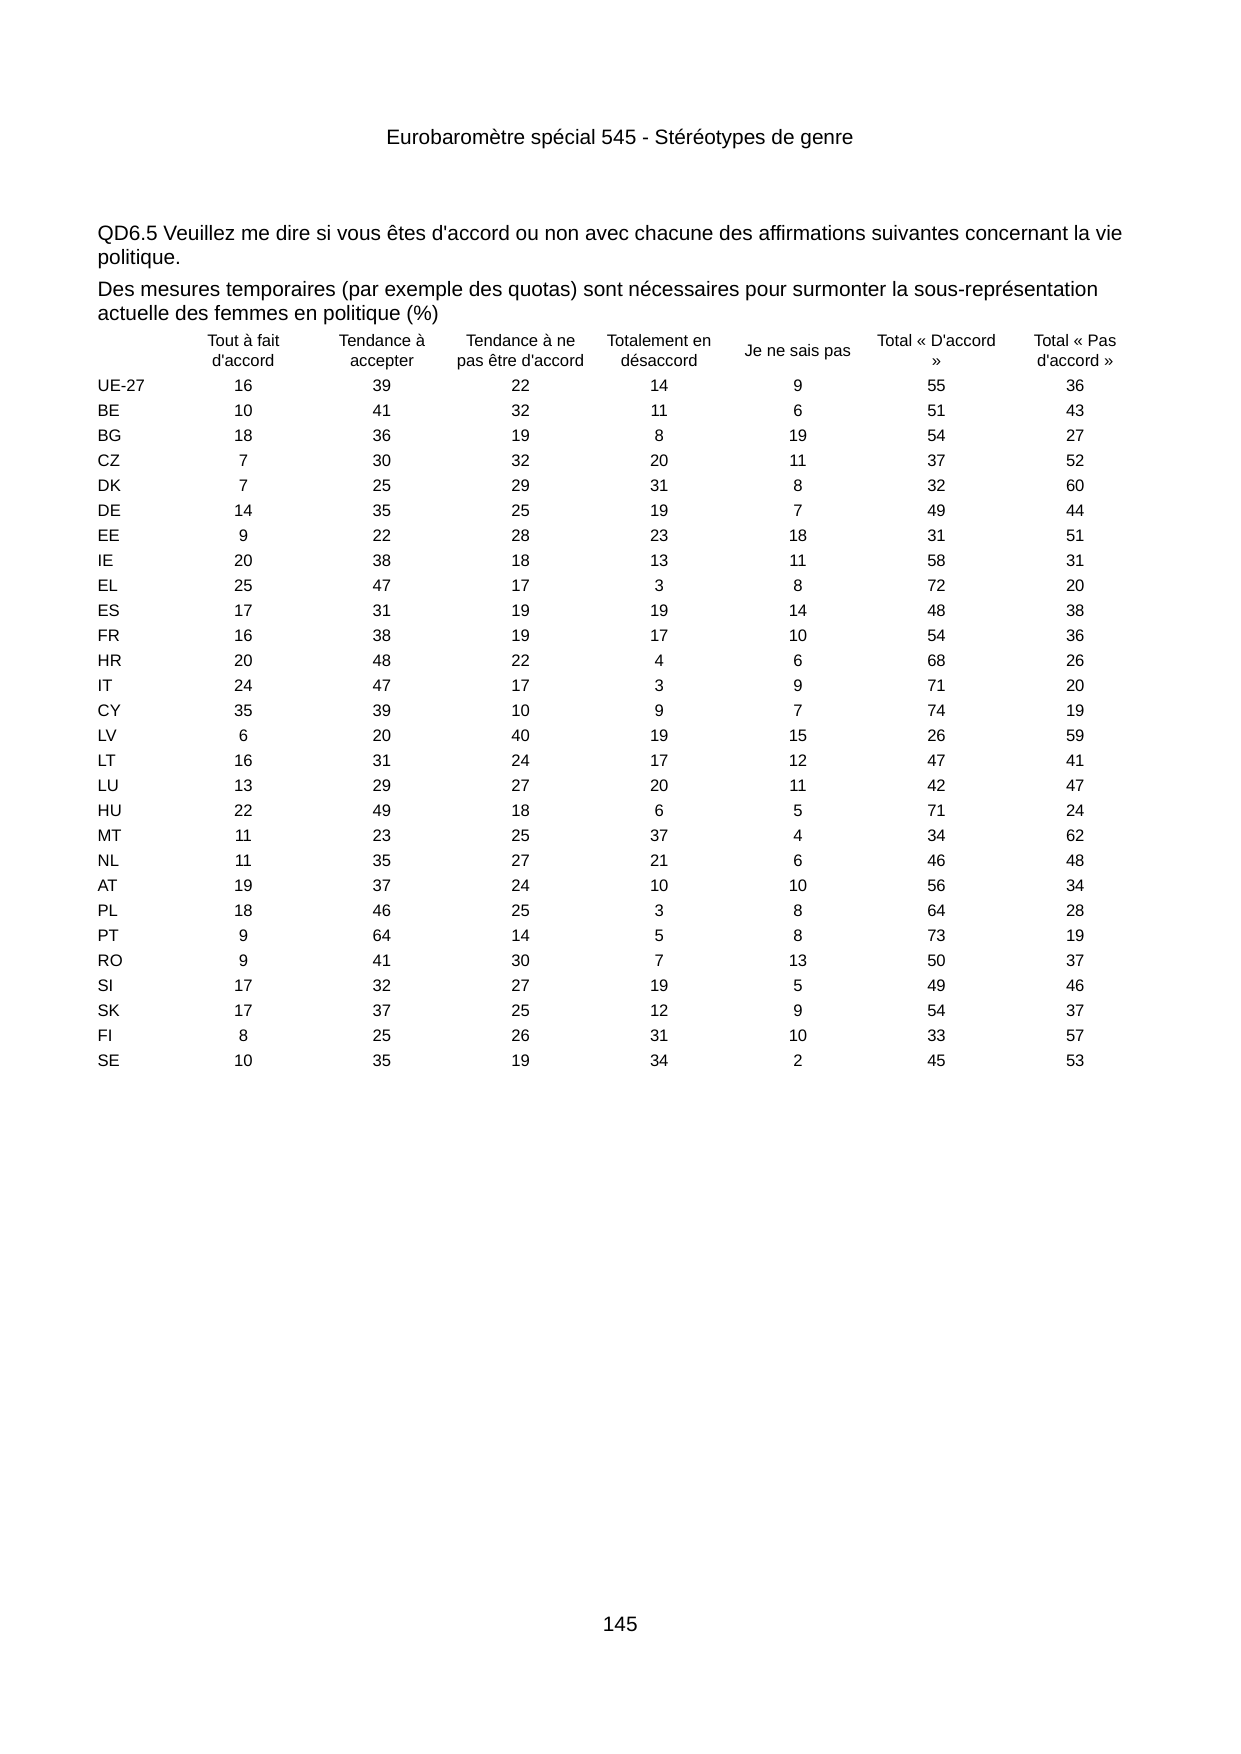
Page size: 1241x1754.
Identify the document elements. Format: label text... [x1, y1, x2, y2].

table_cell 13 [590, 548, 728, 572]
table_cell 48 [1006, 848, 1144, 872]
table_cell 55 [867, 373, 1006, 397]
table_cell 6 [728, 848, 867, 872]
table_cell 19 [590, 598, 728, 622]
table_cell 8 [174, 1023, 312, 1047]
table_cell 22 [451, 373, 590, 397]
table_cell 10 [728, 1023, 867, 1047]
table_cell 32 [313, 973, 451, 997]
table_cell 11 [174, 848, 312, 872]
table_cell 5 [728, 798, 867, 822]
table_cell 26 [1006, 648, 1144, 672]
table_cell IE [95, 548, 174, 572]
table_cell SE [95, 1048, 174, 1072]
table_cell SK [95, 998, 174, 1022]
table_cell ES [95, 598, 174, 622]
table_cell 19 [1006, 923, 1144, 947]
table_cell UE-27 [95, 373, 174, 397]
table_cell DK [95, 473, 174, 497]
table_cell HR [95, 648, 174, 672]
table_cell 19 [1006, 698, 1144, 722]
table_cell 73 [867, 923, 1006, 947]
table_cell 25 [313, 473, 451, 497]
table_cell 31 [1006, 548, 1144, 572]
table_cell 18 [174, 423, 312, 447]
table_cell 26 [867, 723, 1006, 747]
table_cell MT [95, 823, 174, 847]
table_cell 71 [867, 673, 1006, 697]
table_cell 3 [590, 573, 728, 597]
table_cell 36 [1006, 623, 1144, 647]
table_cell 10 [174, 398, 312, 422]
table_cell 46 [1006, 973, 1144, 997]
table_cell 40 [451, 723, 590, 747]
table_cell 10 [174, 1048, 312, 1072]
table_cell 11 [174, 823, 312, 847]
table_cell 12 [728, 748, 867, 772]
table_cell 17 [590, 748, 728, 772]
table_cell 47 [867, 748, 1006, 772]
table_cell DE [95, 498, 174, 522]
table_cell 20 [174, 548, 312, 572]
table_cell 4 [590, 648, 728, 672]
table_cell 43 [1006, 398, 1144, 422]
table_cell 14 [728, 598, 867, 622]
table_cell 54 [867, 998, 1006, 1022]
table_cell 31 [590, 473, 728, 497]
table_cell 22 [451, 648, 590, 672]
table_cell 74 [867, 698, 1006, 722]
table_cell 19 [451, 423, 590, 447]
table_cell 22 [174, 798, 312, 822]
table_cell 19 [174, 873, 312, 897]
table_cell 32 [451, 448, 590, 472]
table_cell 17 [451, 673, 590, 697]
table_cell 24 [451, 748, 590, 772]
table_cell 21 [590, 848, 728, 872]
table_cell 7 [728, 698, 867, 722]
table_cell 37 [313, 998, 451, 1022]
table_cell 17 [174, 998, 312, 1022]
table_cell 20 [590, 773, 728, 797]
table_cell 30 [451, 948, 590, 972]
table_cell 20 [1006, 573, 1144, 597]
table_cell 19 [728, 423, 867, 447]
table_cell 37 [590, 823, 728, 847]
table_cell CY [95, 698, 174, 722]
table_cell Je ne sais pas [728, 328, 867, 372]
table_cell 32 [451, 398, 590, 422]
table_cell 54 [867, 423, 1006, 447]
table_cell 47 [313, 673, 451, 697]
table_cell 62 [1006, 823, 1144, 847]
table_cell AT [95, 873, 174, 897]
table_cell 18 [451, 548, 590, 572]
table_cell CZ [95, 448, 174, 472]
table_cell LT [95, 748, 174, 772]
table_cell 8 [728, 923, 867, 947]
table_cell 10 [451, 698, 590, 722]
table_cell 25 [451, 898, 590, 922]
table_cell 42 [867, 773, 1006, 797]
table_cell 35 [174, 698, 312, 722]
table_cell 39 [313, 698, 451, 722]
table_cell 27 [451, 848, 590, 872]
table_cell 25 [451, 498, 590, 522]
table_cell 14 [451, 923, 590, 947]
table_cell 41 [1006, 748, 1144, 772]
table_cell 11 [728, 448, 867, 472]
table_cell 27 [451, 973, 590, 997]
table_cell FR [95, 623, 174, 647]
table_cell 47 [1006, 773, 1144, 797]
table_cell 49 [313, 798, 451, 822]
table_cell 8 [728, 473, 867, 497]
table_cell 60 [1006, 473, 1144, 497]
table_cell 19 [451, 623, 590, 647]
table_cell 2 [728, 1048, 867, 1072]
table_cell 27 [1006, 423, 1144, 447]
table_cell 30 [313, 448, 451, 472]
table_cell FI [95, 1023, 174, 1047]
table_cell 9 [174, 948, 312, 972]
table_cell 9 [728, 998, 867, 1022]
table_cell 33 [867, 1023, 1006, 1047]
table_cell 29 [451, 473, 590, 497]
table_cell 32 [867, 473, 1006, 497]
table_cell 7 [728, 498, 867, 522]
table_cell 13 [174, 773, 312, 797]
table_cell 6 [728, 398, 867, 422]
table_cell 16 [174, 748, 312, 772]
table_cell 37 [1006, 998, 1144, 1022]
table_cell 72 [867, 573, 1006, 597]
table_cell 9 [174, 523, 312, 547]
table_cell 25 [451, 823, 590, 847]
table_cell 7 [174, 448, 312, 472]
table_cell 57 [1006, 1023, 1144, 1047]
table_cell RO [95, 948, 174, 972]
table_cell 38 [1006, 598, 1144, 622]
table_cell 41 [313, 398, 451, 422]
table_cell 25 [174, 573, 312, 597]
table_cell 31 [590, 1023, 728, 1047]
table_cell 68 [867, 648, 1006, 672]
table_cell 10 [728, 873, 867, 897]
table_cell SI [95, 973, 174, 997]
table_cell 46 [313, 898, 451, 922]
table_cell 41 [313, 948, 451, 972]
table_cell 20 [1006, 673, 1144, 697]
table_cell 38 [313, 548, 451, 572]
table_cell 22 [313, 523, 451, 547]
table_cell 31 [313, 598, 451, 622]
table_cell NL [95, 848, 174, 872]
table_cell PL [95, 898, 174, 922]
table_cell 17 [174, 598, 312, 622]
table_cell Des mesures temporaires (par exemple des quotas) sont nécessaires pour surmonter la sous-représentation actuelle des femmes en politique (%) [95, 273, 1144, 328]
table_cell Totalement en désaccord [590, 328, 728, 372]
table_cell 54 [867, 623, 1006, 647]
table_cell 37 [1006, 948, 1144, 972]
table_cell 20 [590, 448, 728, 472]
table_cell 9 [728, 673, 867, 697]
table_cell 64 [867, 898, 1006, 922]
table_cell 34 [590, 1048, 728, 1072]
table_cell 49 [867, 498, 1006, 522]
table_cell 19 [590, 973, 728, 997]
table_cell 29 [313, 773, 451, 797]
table_cell 26 [451, 1023, 590, 1047]
table_cell 39 [313, 373, 451, 397]
table_cell 37 [313, 873, 451, 897]
table_cell 24 [174, 673, 312, 697]
table_cell Total « Pas d'accord » [1006, 328, 1144, 372]
table_cell 24 [451, 873, 590, 897]
table_cell 10 [728, 623, 867, 647]
table_cell 38 [313, 623, 451, 647]
table_cell 9 [174, 923, 312, 947]
table_cell 11 [728, 548, 867, 572]
table_cell 19 [451, 1048, 590, 1072]
table_cell 12 [590, 998, 728, 1022]
table_cell 13 [728, 948, 867, 972]
table_cell 18 [451, 798, 590, 822]
table_cell 35 [313, 498, 451, 522]
table_cell 35 [313, 1048, 451, 1072]
table_cell 3 [590, 673, 728, 697]
table_cell 17 [451, 573, 590, 597]
table_cell 4 [728, 823, 867, 847]
table_cell 6 [728, 648, 867, 672]
table_cell 17 [590, 623, 728, 647]
table_cell 24 [1006, 798, 1144, 822]
table_cell 20 [174, 648, 312, 672]
table_cell 59 [1006, 723, 1144, 747]
table_cell 9 [590, 698, 728, 722]
table_cell 31 [867, 523, 1006, 547]
table_cell 31 [313, 748, 451, 772]
table_cell 56 [867, 873, 1006, 897]
table_cell IT [95, 673, 174, 697]
table_cell 16 [174, 373, 312, 397]
table_cell 10 [590, 873, 728, 897]
table_cell Tendance à ne pas être d'accord [451, 328, 590, 372]
table_cell 11 [590, 398, 728, 422]
table_cell 20 [313, 723, 451, 747]
table_cell 37 [867, 448, 1006, 472]
table_cell LV [95, 723, 174, 747]
table_cell PT [95, 923, 174, 947]
table_cell 6 [590, 798, 728, 822]
table_cell BG [95, 423, 174, 447]
table_cell 58 [867, 548, 1006, 572]
table_cell 50 [867, 948, 1006, 972]
table_cell 71 [867, 798, 1006, 822]
table_cell 18 [174, 898, 312, 922]
table_cell 19 [590, 498, 728, 522]
table_cell 49 [867, 973, 1006, 997]
table_cell BE [95, 398, 174, 422]
table_cell 8 [728, 573, 867, 597]
table_cell 44 [1006, 498, 1144, 522]
table_cell 15 [728, 723, 867, 747]
table_cell 34 [1006, 873, 1144, 897]
table_cell 36 [313, 423, 451, 447]
table_cell 25 [451, 998, 590, 1022]
table_cell 64 [313, 923, 451, 947]
table_cell LU [95, 773, 174, 797]
table_cell 14 [174, 498, 312, 522]
table_header QD6.5 Veuillez me dire si vous êtes d'accord ou non avec chacune des affirmations suivantes concernant la vie politique. [95, 217, 1144, 272]
table_cell 27 [451, 773, 590, 797]
table_cell 48 [313, 648, 451, 672]
table_cell 16 [174, 623, 312, 647]
table_cell 51 [1006, 523, 1144, 547]
table_cell 7 [174, 473, 312, 497]
table_cell 5 [590, 923, 728, 947]
table_cell 17 [174, 973, 312, 997]
table_cell EE [95, 523, 174, 547]
table_cell 8 [728, 898, 867, 922]
table_cell Total « D'accord » [867, 328, 1006, 372]
table_cell 35 [313, 848, 451, 872]
table_cell 45 [867, 1048, 1006, 1072]
table_cell 34 [867, 823, 1006, 847]
table_cell 19 [590, 723, 728, 747]
table_cell 3 [590, 898, 728, 922]
table_cell 6 [174, 723, 312, 747]
table_cell 18 [728, 523, 867, 547]
table_cell 11 [728, 773, 867, 797]
table_cell 14 [590, 373, 728, 397]
table_cell 52 [1006, 448, 1144, 472]
table_cell 46 [867, 848, 1006, 872]
table_cell [95, 328, 174, 372]
table_cell 47 [313, 573, 451, 597]
table_cell 19 [451, 598, 590, 622]
table_cell Tendance à accepter [313, 328, 451, 372]
table_cell 36 [1006, 373, 1144, 397]
table_cell 23 [313, 823, 451, 847]
table_cell 53 [1006, 1048, 1144, 1072]
table_cell 51 [867, 398, 1006, 422]
table_cell 28 [451, 523, 590, 547]
table_cell 9 [728, 373, 867, 397]
table_cell 25 [313, 1023, 451, 1047]
table_cell Tout à fait d'accord [174, 328, 312, 372]
table_cell 5 [728, 973, 867, 997]
table_cell 28 [1006, 898, 1144, 922]
table_cell EL [95, 573, 174, 597]
table_cell 7 [590, 948, 728, 972]
table_cell 48 [867, 598, 1006, 622]
table_cell 23 [590, 523, 728, 547]
table_cell 8 [590, 423, 728, 447]
table_cell HU [95, 798, 174, 822]
